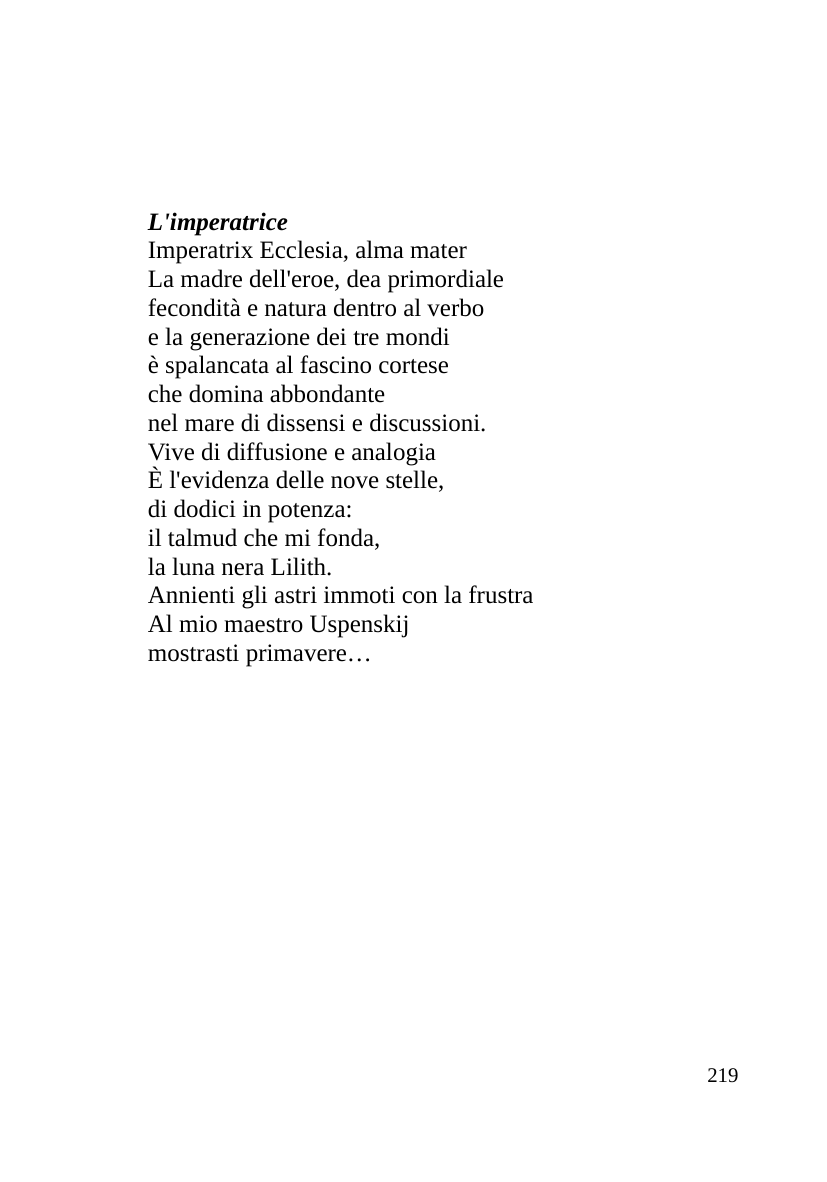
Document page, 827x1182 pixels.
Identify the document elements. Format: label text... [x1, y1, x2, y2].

text il talmud che mi fonda, [148, 523, 738, 552]
text che domina abbondante [148, 379, 738, 408]
text La madre dell'eroe, dea primordiale [148, 264, 738, 293]
text mostrasti primavere… [148, 638, 738, 667]
text Vive di diffusione e analogia [148, 437, 738, 465]
text e la generazione dei tre mondi [148, 322, 738, 350]
text Annienti gli astri immoti con la frustra [148, 580, 738, 609]
text Al mio maestro Uspenskij [148, 609, 738, 638]
text la luna nera Lilith. [148, 552, 738, 580]
text di dodici in potenza: [148, 494, 738, 523]
text è spalancata al fascino cortese [148, 350, 738, 379]
text L'imperatrice [148, 207, 738, 235]
text fecondità e natura dentro al verbo [148, 293, 738, 322]
text È l'evidenza delle nove stelle, [148, 465, 738, 494]
text nel mare di dissensi e discussioni. [148, 408, 738, 437]
text Imperatrix Ecclesia, alma mater [148, 235, 738, 264]
